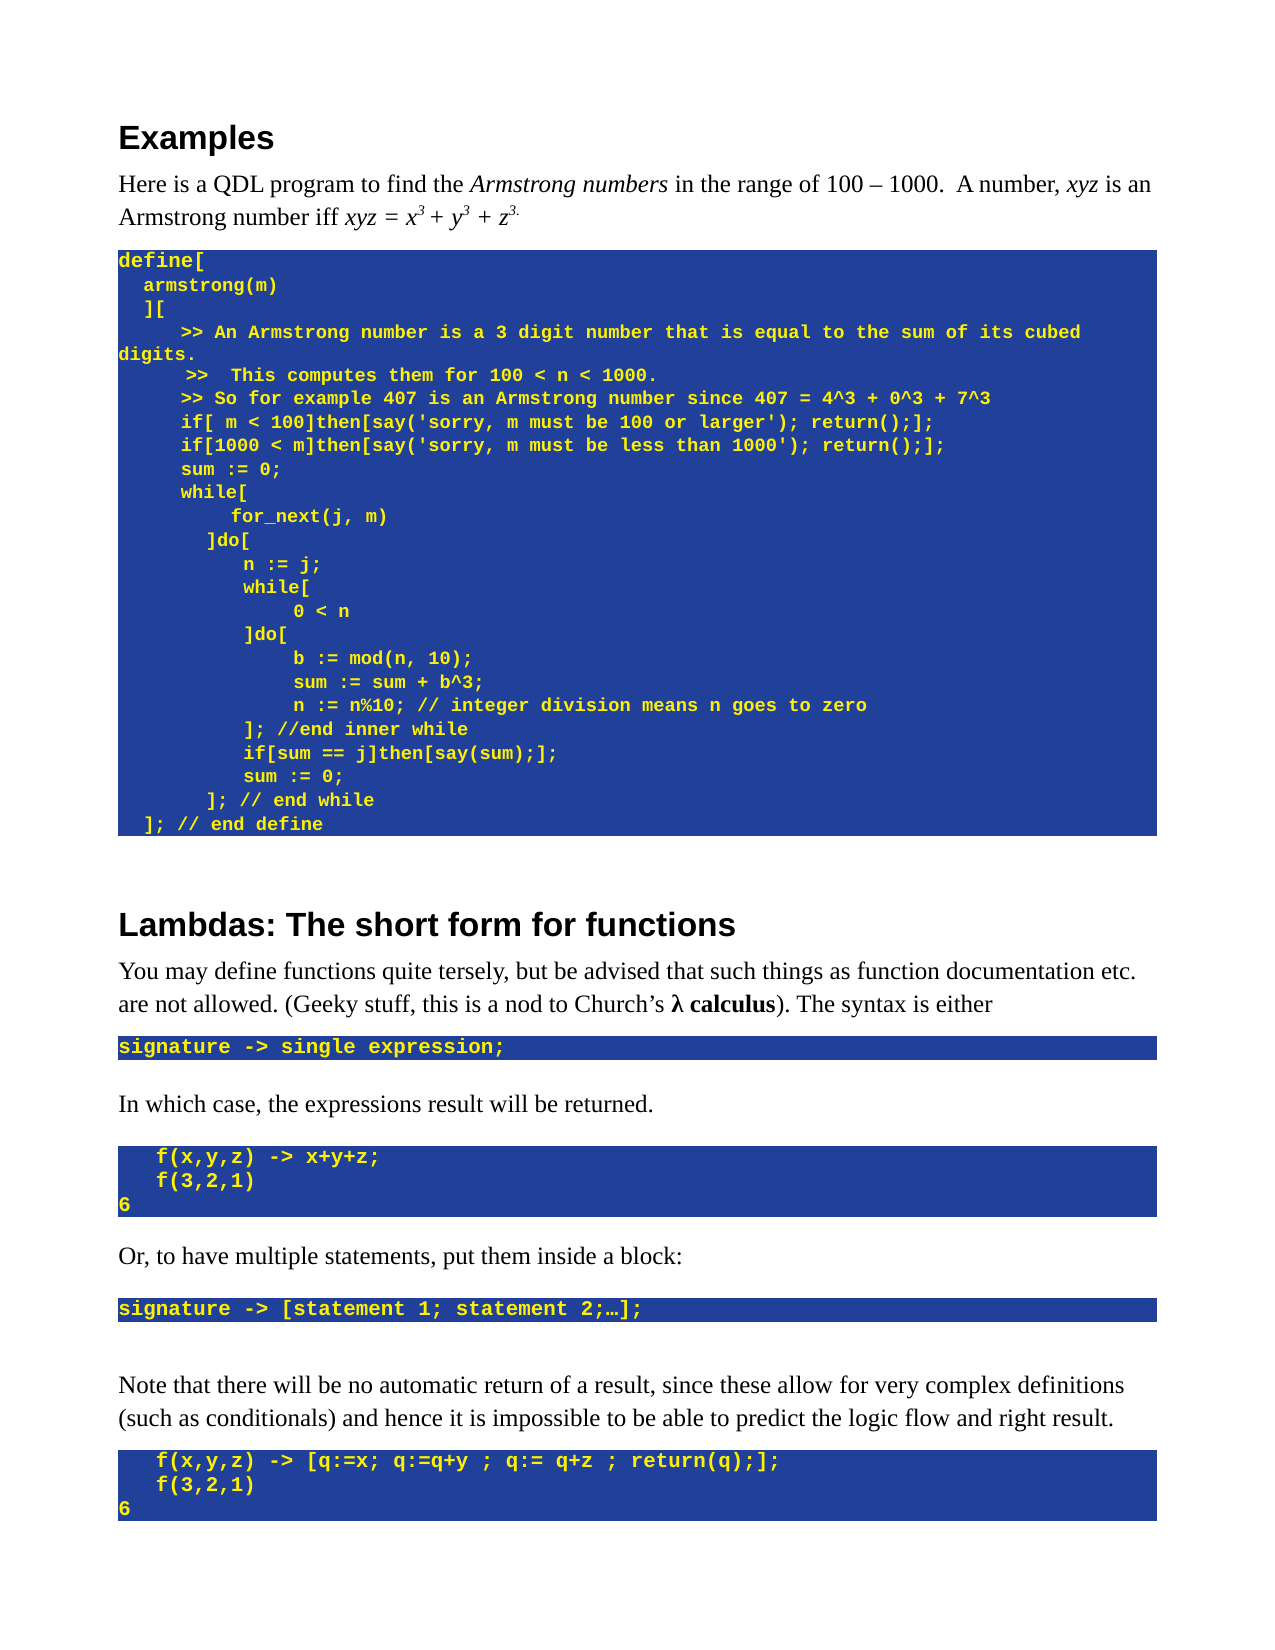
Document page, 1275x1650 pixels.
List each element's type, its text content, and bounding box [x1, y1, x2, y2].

text if[ m < 100]then[say('sorry, m must be 100 or larger'); return();]; [118, 411, 1157, 434]
text if[1000 < m]then[say('sorry, m must be less than 1000'); return();]; [118, 434, 1157, 458]
text ]do[ [118, 623, 1157, 647]
text signature -> single expression; [118, 1036, 1157, 1060]
text You may define functions quite tersely, but be advised that such things as function documentation etc. are not allowed. (Geeky stuff, this is a nod to Church’s λ calculus). The syntax is either [118, 956, 1157, 1018]
text if[sum == j]then[say(sum);]; [118, 742, 1157, 765]
text f(3,2,1) [118, 1474, 1157, 1498]
text 6 [118, 1194, 1157, 1217]
text ][ [118, 297, 1157, 321]
subtitle Lambdas: The short form for functions [118, 905, 1157, 943]
text ]; // end while [118, 789, 1157, 813]
text sum := 0; [118, 458, 1157, 482]
text armstrong(m) [118, 273, 1157, 297]
text Here is a QDL program to find the Armstrong numbers in the range of 100 – 1000. A number, xyz is an Armstrong number iff xyz = x3 + y3 + z3. [118, 169, 1157, 231]
text 6 [118, 1498, 1157, 1521]
text sum := 0; [118, 765, 1157, 789]
text ]; // end define [118, 813, 1157, 836]
text Or, to have multiple statements, put them inside a block: [118, 1241, 1157, 1270]
text >> An Armstrong number is a 3 digit number that is equal to the sum of its cubed digits. [118, 321, 1157, 366]
text f(x,y,z) -> [q:=x; q:=q+y ; q:= q+z ; return(q);]; [118, 1450, 1157, 1474]
text >> So for example 407 is an Armstrong number since 407 = 4^3 + 0^3 + 7^3 [118, 387, 1157, 411]
text for_next(j, m) [118, 505, 1157, 529]
text n := j; [118, 552, 1157, 576]
text f(x,y,z) -> x+y+z; [118, 1146, 1157, 1170]
text Note that there will be no automatic return of a result, since these allow for very complex definitions (such as conditionals) and hence it is impossible to be able to predict the logic flow and right result. [118, 1370, 1157, 1431]
text f(3,2,1) [118, 1170, 1157, 1194]
text >> This computes them for 100 < n < 1000. [118, 366, 1157, 387]
text signature -> [statement 1; statement 2;…]; [118, 1298, 1157, 1322]
text sum := sum + b^3; [118, 671, 1157, 694]
text define[ [118, 250, 1157, 273]
text 0 < n [118, 600, 1157, 623]
text ]do[ [118, 529, 1157, 552]
text while[ [118, 576, 1157, 600]
text b := mod(n, 10); [118, 647, 1157, 671]
text ]; //end inner while [118, 718, 1157, 742]
text n := n%10; // integer division means n goes to zero [118, 694, 1157, 718]
subtitle Examples [118, 118, 1157, 157]
text In which case, the expressions result will be returned. [118, 1089, 1157, 1118]
text while[ [118, 482, 1157, 505]
